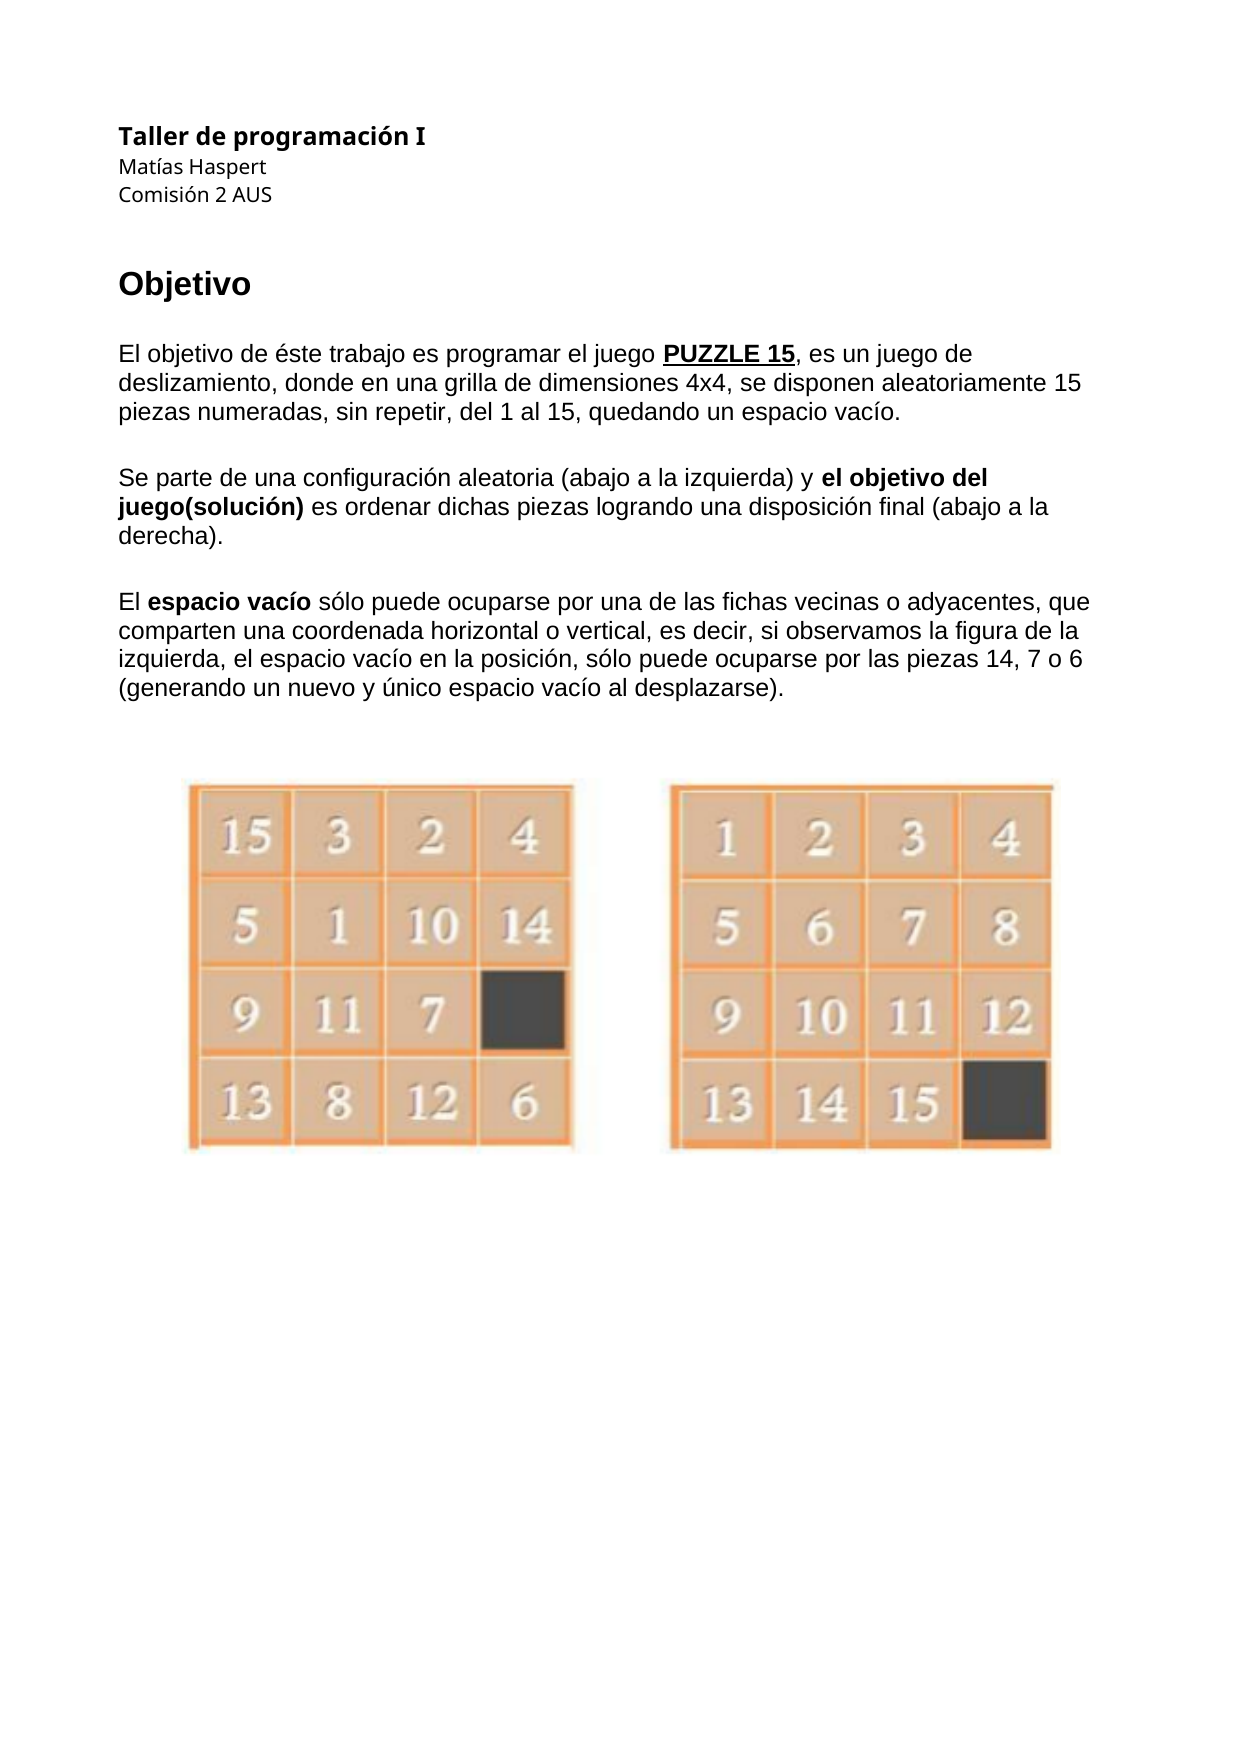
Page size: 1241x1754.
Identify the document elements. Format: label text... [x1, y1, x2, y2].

subtitle Se parte de una configuración aleatoria (abajo a la izquierda) y el objetivo del juego(solución) es ordenar dichas piezas logrando una disposición final (abajo a la derecha). [118, 463, 1122, 549]
subtitle El espacio vacío sólo puede ocuparse por una de las fichas vecinas o adyacentes, que comparten una coordenada horizontal o vertical, es decir, si observamos la figura de la izquierda, el espacio vacío en la posición, sólo puede ocuparse por las piezas 14, 7 o 6 (generando un nuevo y único espacio vacío al desplazarse). [118, 587, 1122, 702]
subtitle El objetivo de éste trabajo es programar el juego PUZZLE 15, es un juego de deslizamiento, donde en una grilla de dimensiones 4x4, se disponen aleatoriamente 15 piezas numeradas, sin repetir, del 1 al 15, quedando un espacio vacío. [118, 339, 1122, 426]
picture [181, 776, 1061, 1156]
subtitle Objetivo [118, 263, 1122, 302]
